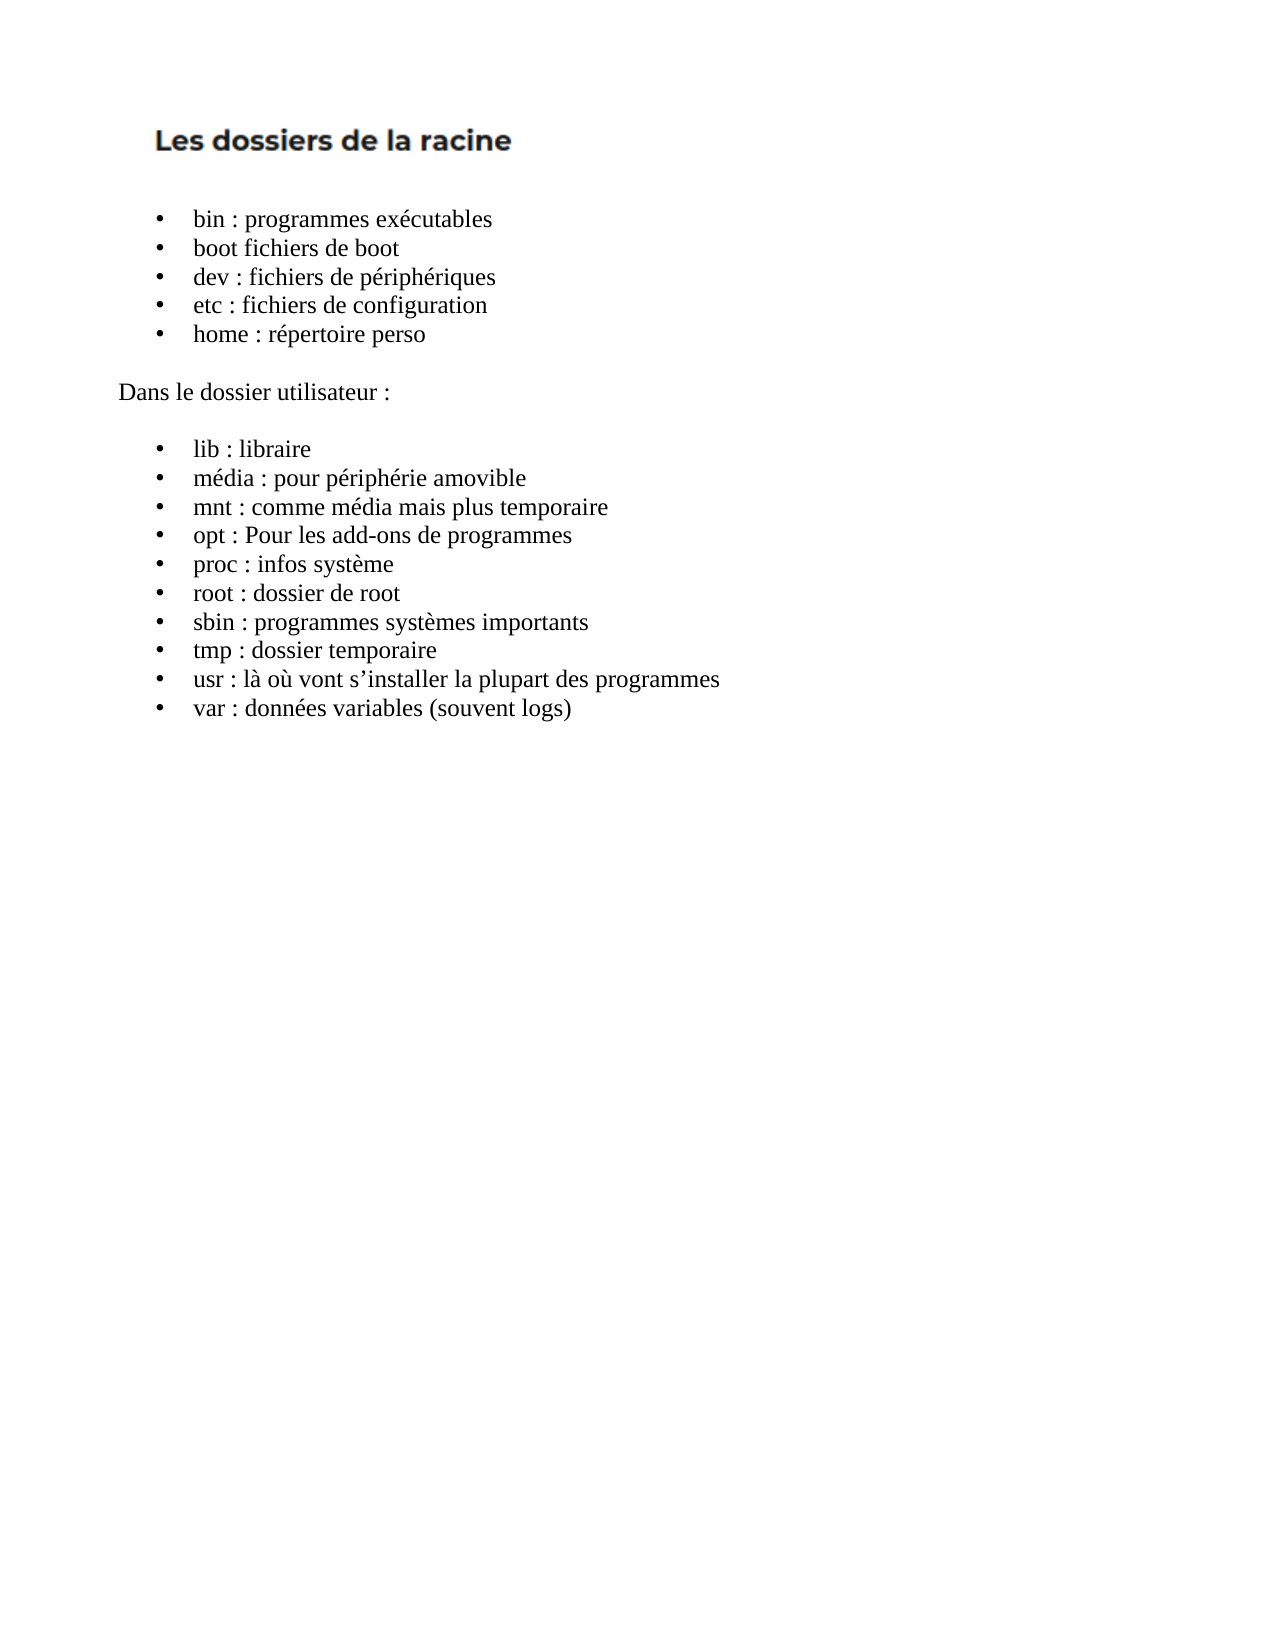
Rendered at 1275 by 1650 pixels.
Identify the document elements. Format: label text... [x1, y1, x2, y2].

list média : pour périphérie amovible [156, 463, 1157, 492]
list var : données variables (souvent logs) [156, 693, 1157, 722]
list mnt : comme média mais plus temporaire [156, 492, 1157, 521]
list opt : Pour les add-ons de programmes [156, 521, 1157, 549]
list boot fichiers de boot [156, 233, 1157, 262]
list tmp : dossier temporaire [156, 636, 1157, 664]
list etc : fichiers de configuration [156, 291, 1157, 319]
list usr : là où vont s’installer la plupart des programmes [156, 664, 1157, 693]
picture [150, 118, 519, 165]
text Dans le dossier utilisateur : [118, 377, 1157, 406]
list proc : infos système [156, 549, 1157, 578]
list home : répertoire perso [156, 319, 1157, 348]
list lib : libraire [156, 434, 1157, 463]
list root : dossier de root [156, 578, 1157, 607]
list dev : fichiers de périphériques [156, 262, 1157, 291]
list sbin : programmes systèmes importants [156, 607, 1157, 636]
list bin : programmes exécutables [156, 204, 1157, 233]
